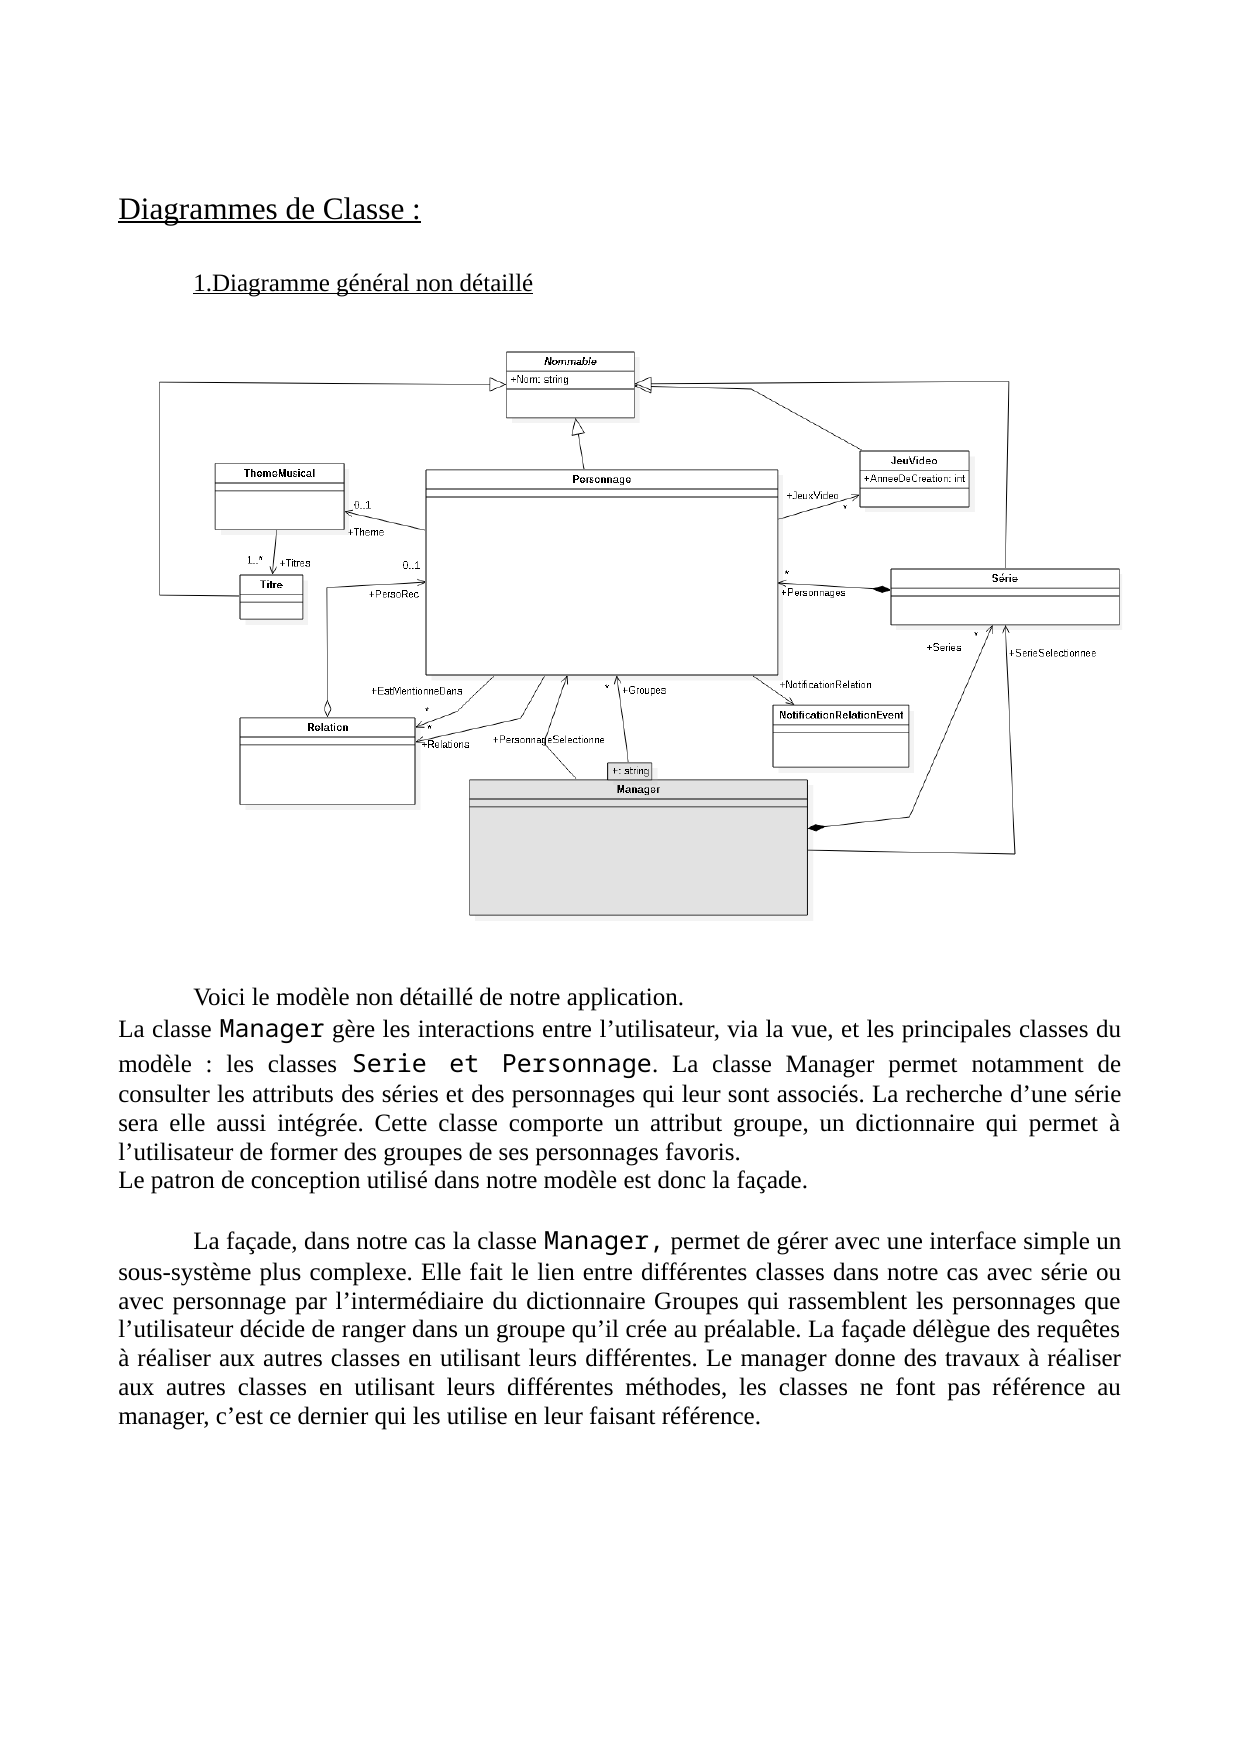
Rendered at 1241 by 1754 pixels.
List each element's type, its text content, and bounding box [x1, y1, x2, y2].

picture [118, 326, 1123, 925]
text 1.Diagramme général non détaillé [118, 262, 1122, 298]
text La classe Manager gère les interactions entre l’utilisateur, via la vue, et les principales classes du modèle : les classes Serie et Personnage. La classe Manager permet notamment de consulter les attributs des séries et des personnages qui leur sont associés. La recherche d’une série sera elle aussi intégrée. Cette classe comporte un attribut groupe, un dictionnaire qui permet à l’utilisateur de former des groupes de ses personnages favoris. [118, 1011, 1122, 1166]
text Voici le modèle non détaillé de notre application. [118, 982, 1122, 1011]
text La façade, dans notre cas la classe Manager, permet de gérer avec une interface simple un sous-système plus complexe. Elle fait le lien entre différentes classes dans notre cas avec série ou avec personnage par l’intermédiaire du dictionnaire Groupes qui rassemblent les personnages que l’utilisateur décide de ranger dans un groupe qu’il crée au préalable. La façade délègue des requêtes à réaliser aux autres classes en utilisant leurs différentes. Le manager donne des travaux à réaliser aux autres classes en utilisant leurs différentes méthodes, les classes ne font pas référence au manager, c’est ce dernier qui les utilise en leur faisant référence. [118, 1223, 1122, 1429]
text Diagrammes de Classe : [118, 190, 1122, 226]
text Le patron de conception utilisé dans notre modèle est donc la façade. [118, 1166, 1122, 1194]
